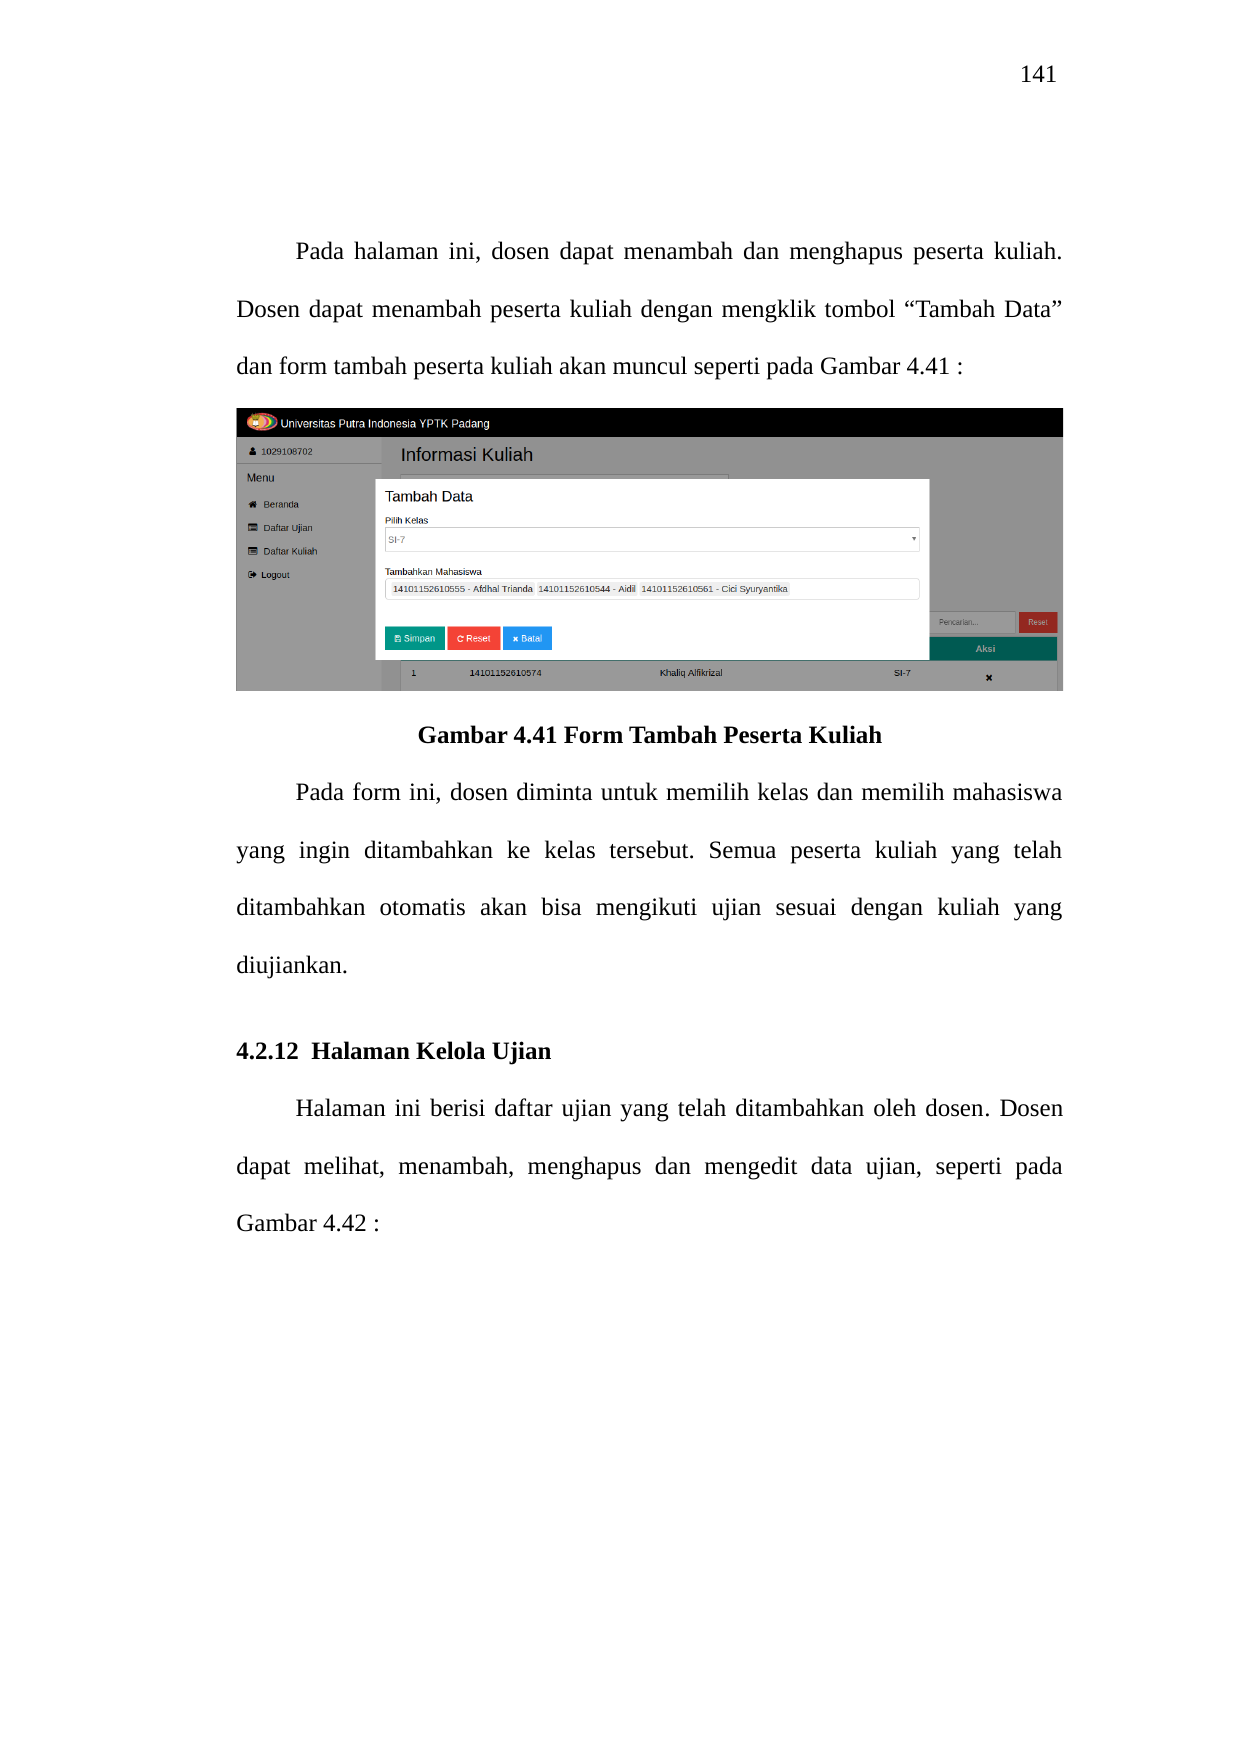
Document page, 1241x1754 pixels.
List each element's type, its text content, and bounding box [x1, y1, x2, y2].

text Halaman ini berisi daftar ujian yang telah ditambahkan oleh dosen. Dosen dapat melihat, menambah, menghapus dan mengedit data ujian, seperti pada Gambar 4.42 : [236, 1093, 1063, 1237]
text Gambar 4.41 Form Tambah Peserta Kuliah [236, 691, 1063, 748]
picture [236, 408, 1064, 691]
subtitle 4.2.12 Halaman Kelola Ujian [236, 1036, 1063, 1065]
text Pada form ini, dosen diminta untuk memilih kelas dan memilih mahasiswa yang ingin ditambahkan ke kelas tersebut. Semua peserta kuliah yang telah ditambahkan otomatis akan bisa mengikuti ujian sesuai dengan kuliah yang diujiankan. [236, 777, 1063, 978]
text Pada halaman ini, dosen dapat menambah dan menghapus peserta kuliah. Dosen dapat menambah peserta kuliah dengan mengklik tombol “Tambah Data” dan form tambah peserta kuliah akan muncul seperti pada Gambar 4.41 : [236, 236, 1063, 380]
